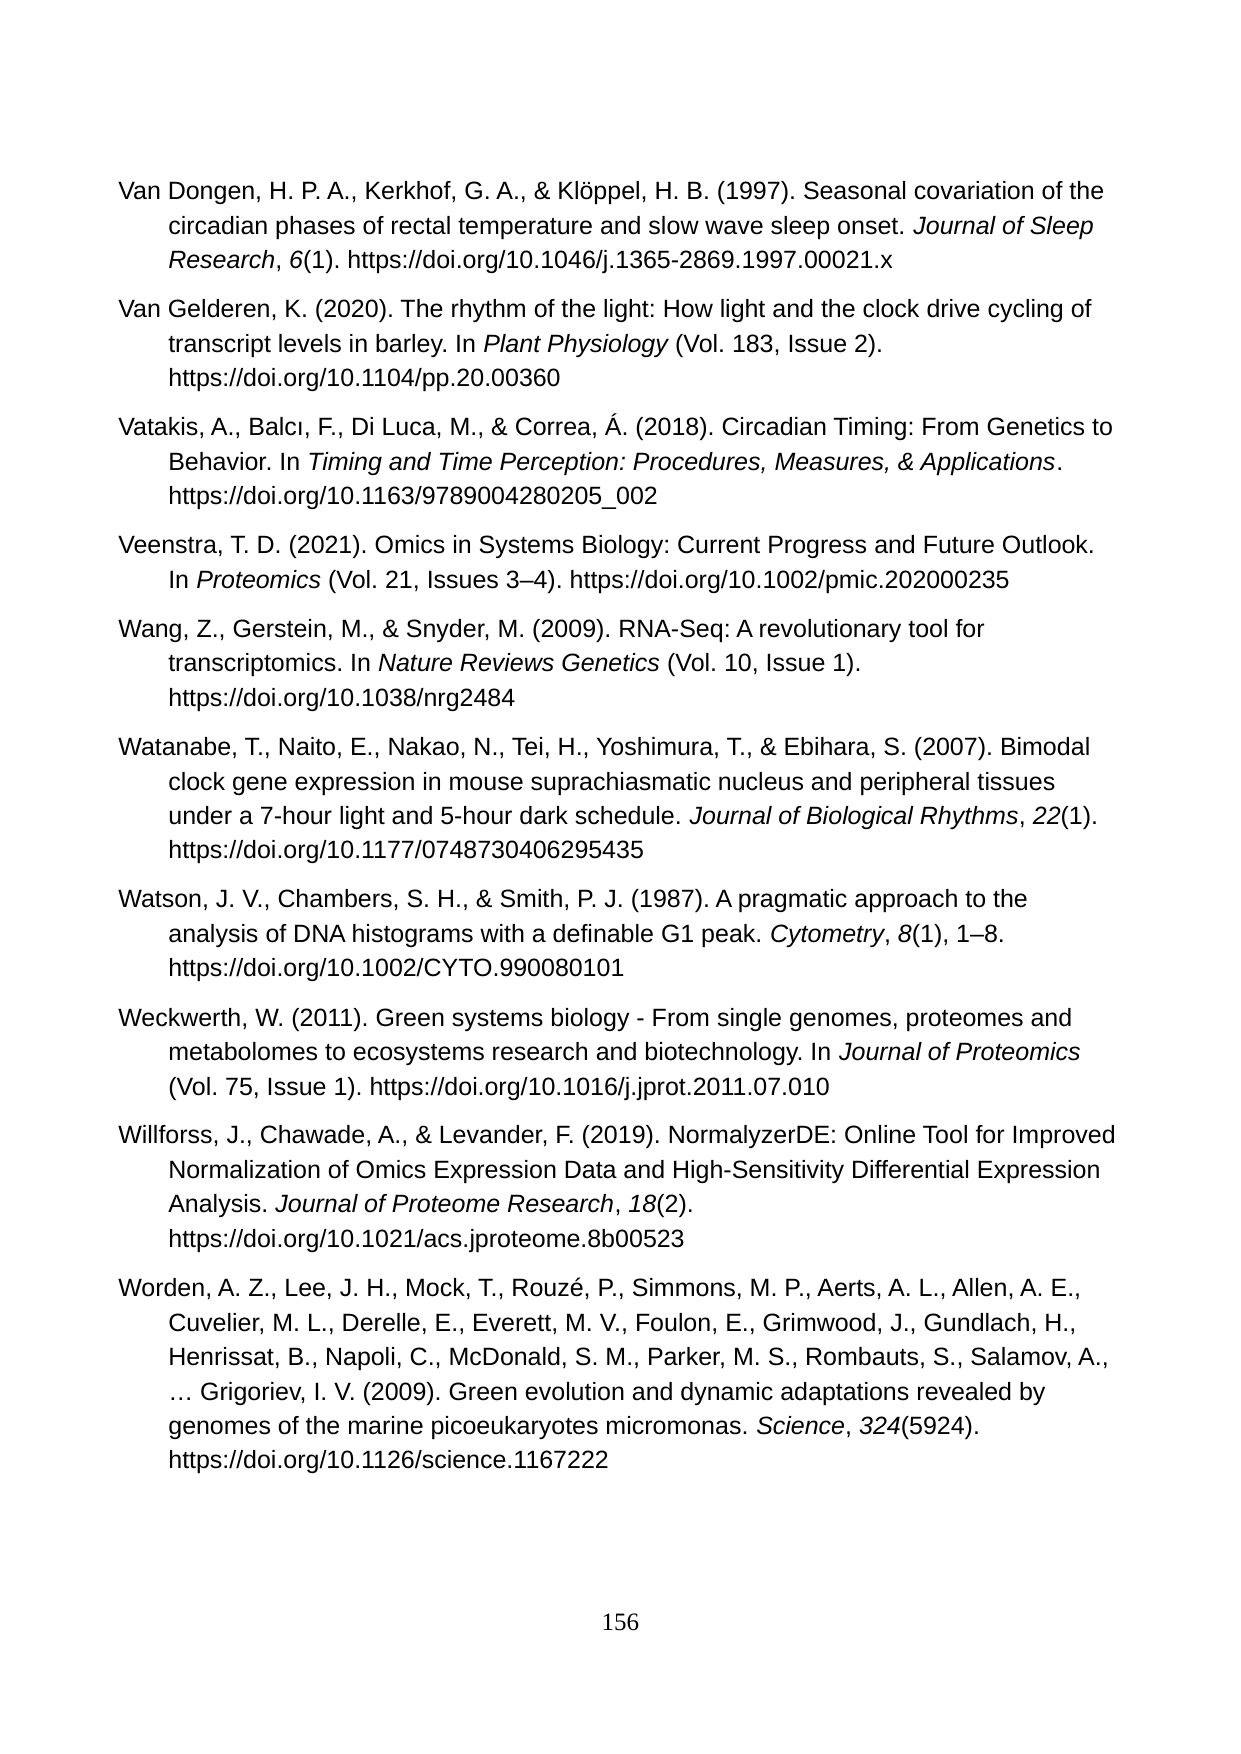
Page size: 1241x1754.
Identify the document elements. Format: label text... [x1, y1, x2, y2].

text Watanabe, T., Naito, E., Nakao, N., Tei, H., Yoshimura, T., & Ebihara, S. (2007). Bimodal clock gene expression in mouse suprachiasmatic nucleus and peripheral tissues under a 7-hour light and 5-hour dark schedule. Journal of Biological Rhythms, 22(1). https://doi.org/10.1177/0748730406295435 [118, 732, 1122, 864]
text Van Gelderen, K. (2020). The rhythm of the light: How light and the clock drive cycling of transcript levels in barley. In Plant Physiology (Vol. 183, Issue 2). https://doi.org/10.1104/pp.20.00360 [118, 294, 1122, 392]
text Veenstra, T. D. (2021). Omics in Systems Biology: Current Progress and Future Outlook. In Proteomics (Vol. 21, Issues 3–4). https://doi.org/10.1002/pmic.202000235 [118, 530, 1122, 594]
text Watson, J. V., Chambers, S. H., & Smith, P. J. (1987). A pragmatic approach to the analysis of DNA histograms with a definable G1 peak. Cytometry, 8(1), 1–8. https://doi.org/10.1002/CYTO.990080101 [118, 884, 1122, 982]
text Weckwerth, W. (2011). Green systems biology - From single genomes, proteomes and metabolomes to ecosystems research and biotechnology. In Journal of Proteomics (Vol. 75, Issue 1). https://doi.org/10.1016/j.jprot.2011.07.010 [118, 1002, 1122, 1100]
text Worden, A. Z., Lee, J. H., Mock, T., Rouzé, P., Simmons, M. P., Aerts, A. L., Allen, A. E., Cuvelier, M. L., Derelle, E., Everett, M. V., Foulon, E., Grimwood, J., Gundlach, H., Henrissat, B., Napoli, C., McDonald, S. M., Parker, M. S., Rombauts, S., Salamov, A., … Grigoriev, I. V. (2009). Green evolution and dynamic adaptations revealed by genomes of the marine picoeukaryotes micromonas. Science, 324(5924). https://doi.org/10.1126/science.1167222 [118, 1273, 1122, 1474]
text Wang, Z., Gerstein, M., & Snyder, M. (2009). RNA-Seq: A revolutionary tool for transcriptomics. In Nature Reviews Genetics (Vol. 10, Issue 1). https://doi.org/10.1038/nrg2484 [118, 614, 1122, 712]
text Willforss, J., Chawade, A., & Levander, F. (2019). NormalyzerDE: Online Tool for Improved Normalization of Omics Expression Data and High-Sensitivity Differential Expression Analysis. Journal of Proteome Research, 18(2). https://doi.org/10.1021/acs.jproteome.8b00523 [118, 1121, 1122, 1253]
text Van Dongen, H. P. A., Kerkhof, G. A., & Klöppel, H. B. (1997). Seasonal covariation of the circadian phases of rectal temperature and slow wave sleep onset. Journal of Sleep Research, 6(1). https://doi.org/10.1046/j.1365-2869.1997.00021.x [118, 176, 1122, 274]
text Vatakis, A., Balcı, F., Di Luca, M., & Correa, Á. (2018). Circadian Timing: From Genetics to Behavior. In Timing and Time Perception: Procedures, Measures, & Applications. https://doi.org/10.1163/9789004280205_002 [118, 412, 1122, 510]
